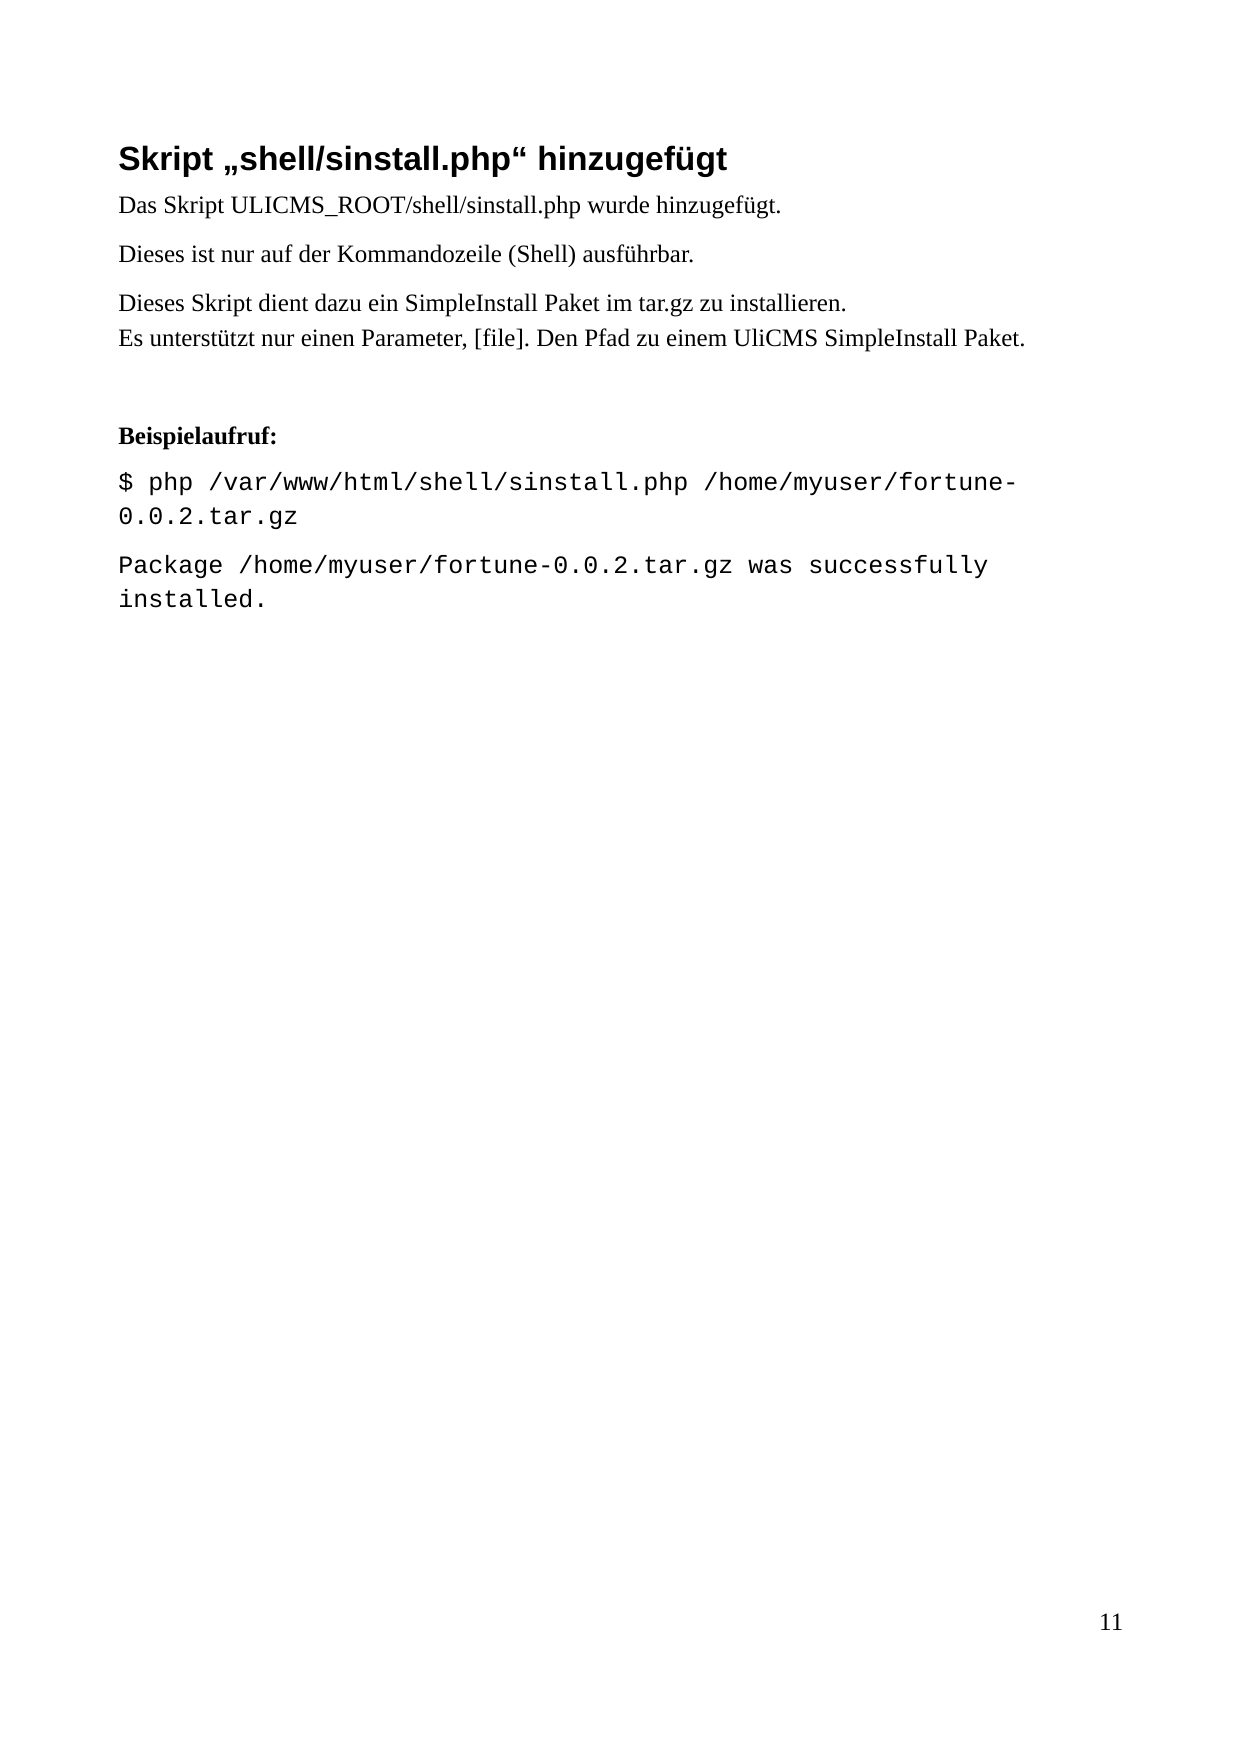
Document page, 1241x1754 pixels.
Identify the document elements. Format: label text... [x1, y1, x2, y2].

text Dieses ist nur auf der Kommandozeile (Shell) ausführbar. [118, 239, 1123, 268]
text Dieses Skript dient dazu ein SimpleInstall Paket im tar.gz zu installieren. Es unterstützt nur einen Parameter, [file]. Den Pfad zu einem UliCMS SimpleInstall Paket. [118, 288, 1123, 351]
text $ php /var/www/html/shell/sinstall.php /home/myuser/fortune-0.0.2.tar.gz [118, 470, 1123, 532]
subtitle Skript „shell/sinstall.php“ hinzugefügt [118, 139, 1123, 178]
text Package /home/myuser/fortune-0.0.2.tar.gz was successfully installed. [118, 552, 1123, 615]
text Beispielaufruf: [118, 421, 1123, 449]
text Das Skript ULICMS_ROOT/shell/sinstall.php wurde hinzugefügt. [118, 190, 1123, 219]
